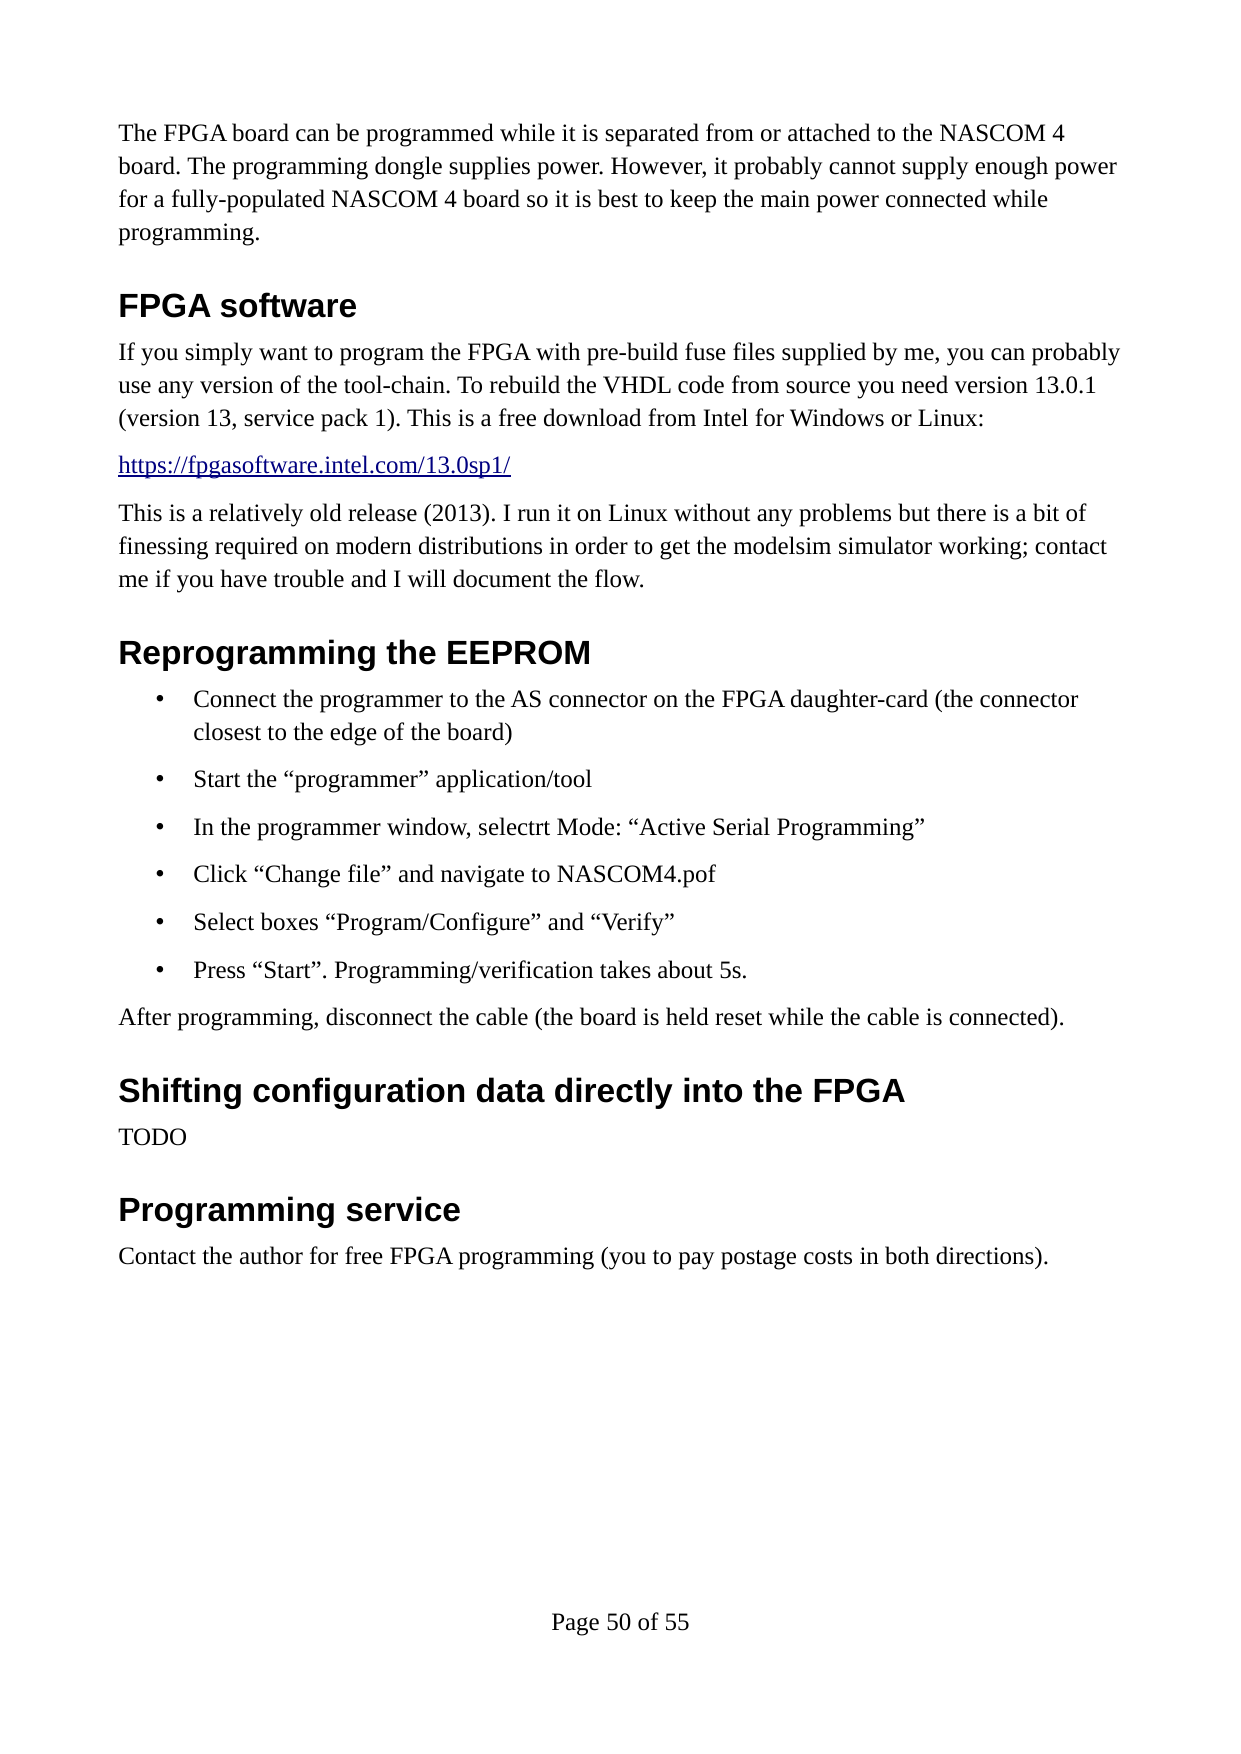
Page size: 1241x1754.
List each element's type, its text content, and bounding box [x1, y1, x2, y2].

text If you simply want to program the FPGA with pre-build fuse files supplied by me, you can probably use any version of the tool-chain. To rebuild the VHDL code from source you need version 13.0.1 (version 13, service pack 1). This is a free download from Intel for Windows or Linux: [118, 337, 1122, 432]
subtitle FPGA software [118, 286, 1122, 324]
subtitle Reprogramming the EEPROM [118, 632, 1122, 671]
list Select boxes “Program/Configure” and “Verify” [156, 907, 1122, 936]
list Connect the programmer to the AS connector on the FPGA daughter-card (the connector closest to the edge of the board) [156, 684, 1122, 745]
text Contact the author for free FPGA programming (you to pay postage costs in both directions). [118, 1241, 1122, 1270]
text After programming, disconnect the cable (the board is held reset while the cable is connected). [118, 1002, 1122, 1031]
list Start the “programmer” application/tool [156, 764, 1122, 793]
subtitle Shifting configuration data directly into the FPGA [118, 1071, 1122, 1109]
text The FPGA board can be programmed while it is separated from or attached to the NASCOM 4 board. The programming dongle supplies power. However, it probably cannot supply enough power for a fully-populated NASCOM 4 board so it is best to keep the main power connected while programming. [118, 118, 1122, 246]
list In the programmer window, selectrt Mode: “Active Serial Programming” [156, 812, 1122, 841]
text TODO [118, 1122, 1122, 1151]
subtitle Programming service [118, 1190, 1122, 1229]
list Press “Start”. Programming/verification takes about 5s. [156, 955, 1122, 983]
list Click “Change file” and navigate to NASCOM4.pof [156, 859, 1122, 888]
text This is a relatively old release (2013). I run it on Linux without any problems but there is a bit of finessing required on modern distributions in order to get the modelsim simulator working; contact me if you have trouble and I will document the flow. [118, 498, 1122, 593]
text https://fpgasoftware.intel.com/13.0sp1/ [118, 450, 1122, 479]
